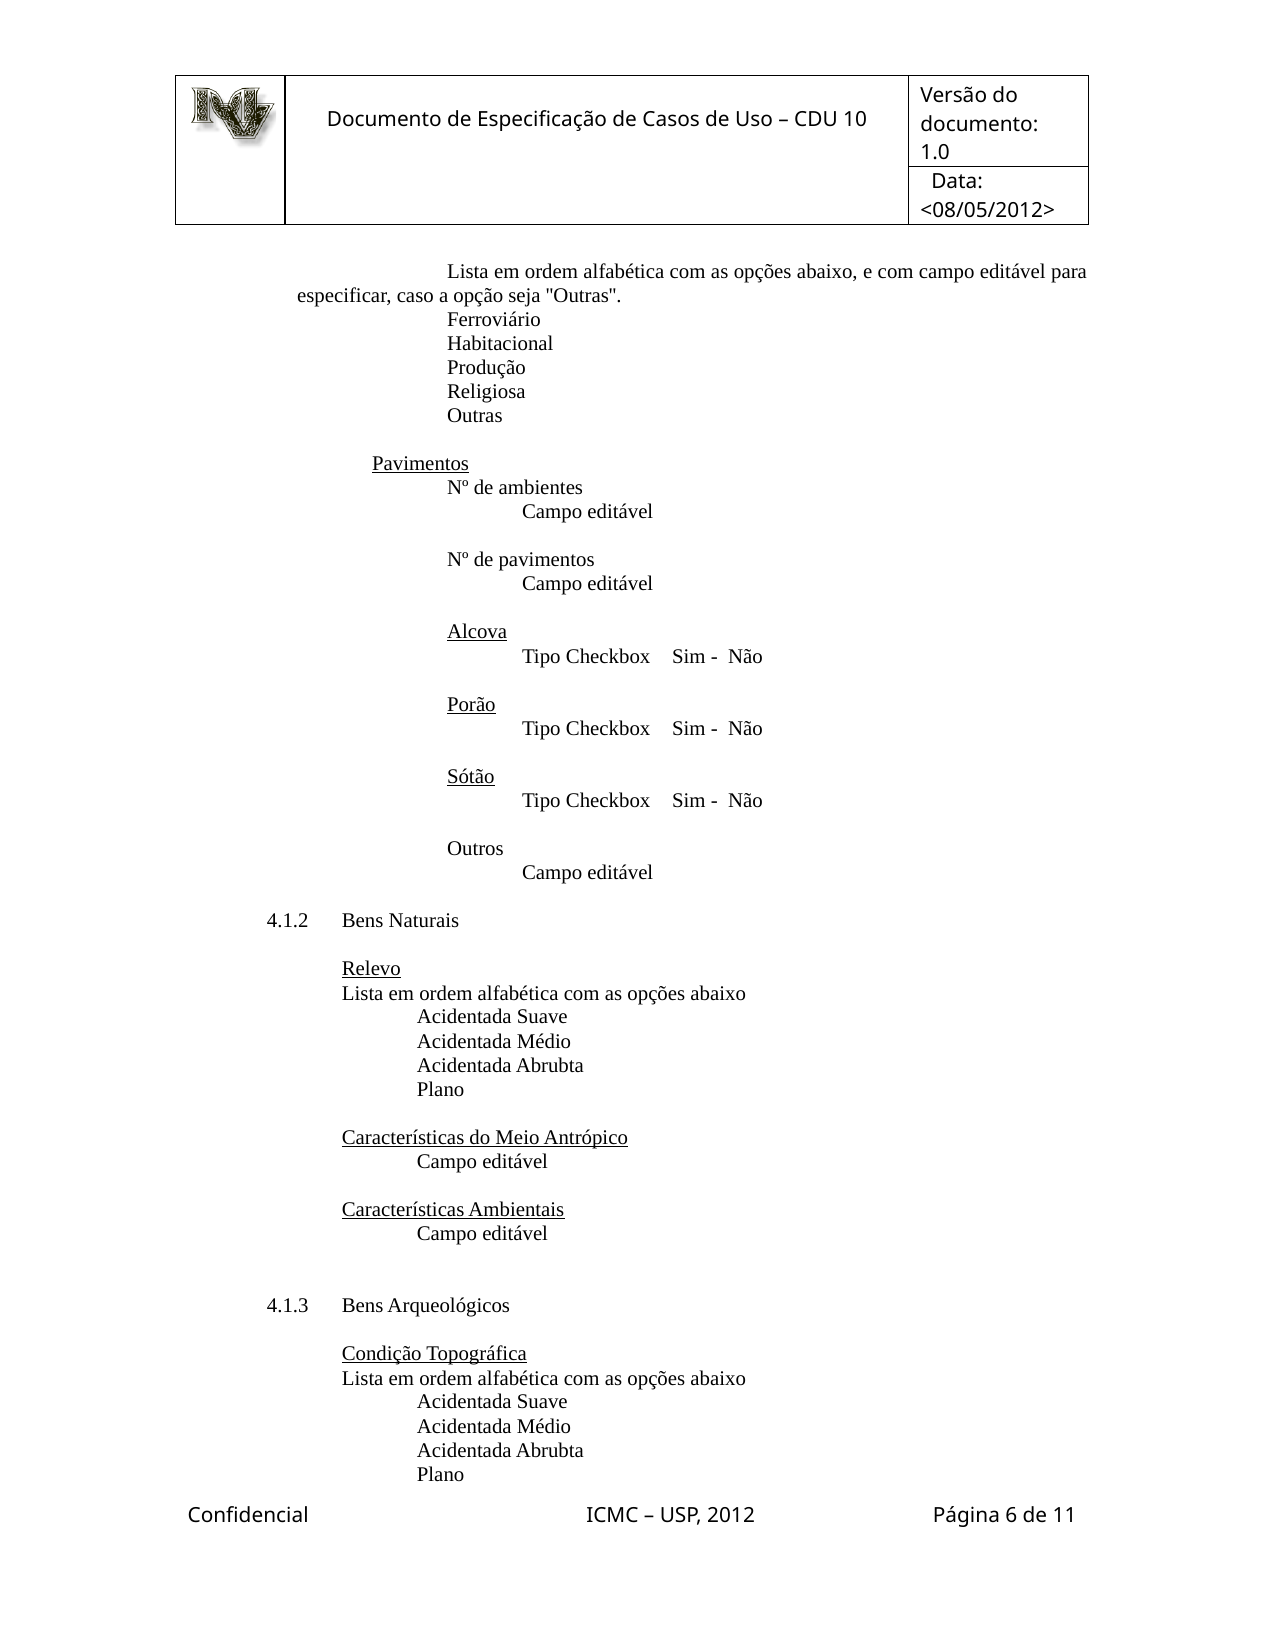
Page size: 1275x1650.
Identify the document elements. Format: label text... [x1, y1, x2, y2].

text Outros [192, 836, 1087, 860]
text Campo editável [192, 499, 1087, 523]
text Condição Topográfica [192, 1341, 1087, 1365]
text Características Ambientais [192, 1197, 1087, 1221]
text Características do Meio Antrópico [192, 1125, 1087, 1149]
text Campo editável [192, 860, 1087, 884]
text Acidentada Médio [192, 1413, 1087, 1438]
text Acidentada Abrubta [192, 1053, 1087, 1077]
text Nº de pavimentos [192, 547, 1087, 571]
text Acidentada Suave [192, 1004, 1087, 1028]
text Alcova [192, 619, 1087, 643]
text Acidentada Médio [192, 1028, 1087, 1053]
text Acidentada Abrubta [192, 1438, 1087, 1462]
text Relevo [192, 956, 1087, 980]
text 4.1.2 Bens Naturais [192, 908, 1087, 932]
text Outras [192, 403, 1087, 427]
text Campo editável [192, 1149, 1087, 1173]
text Religiosa [192, 379, 1087, 403]
text Nº de ambientes [192, 475, 1087, 499]
text Campo editável [192, 1221, 1087, 1245]
text Produção [192, 355, 1087, 379]
text Campo editável [192, 571, 1087, 595]
text Pavimentos [192, 451, 1087, 475]
text Tipo Checkbox Sim - Não [192, 643, 1087, 668]
text 4.1.3 Bens Arqueológicos [192, 1293, 1087, 1317]
text Habitacional [192, 331, 1087, 355]
text Lista em ordem alfabética com as opções abaixo [192, 1365, 1087, 1389]
text Lista em ordem alfabética com as opções abaixo [192, 980, 1087, 1004]
text Acidentada Suave [192, 1389, 1087, 1413]
text Plano [192, 1077, 1087, 1101]
text Sótão [192, 764, 1087, 788]
text Ferroviário [192, 307, 1087, 331]
text Tipo Checkbox Sim - Não [192, 788, 1087, 812]
text Tipo Checkbox Sim - Não [192, 716, 1087, 740]
text Plano [192, 1462, 1087, 1486]
text Lista em ordem alfabética com as opções abaixo, e com campo editável para especificar, caso a opção seja ''Outras''. [192, 258, 1087, 307]
text Porão [192, 692, 1087, 716]
